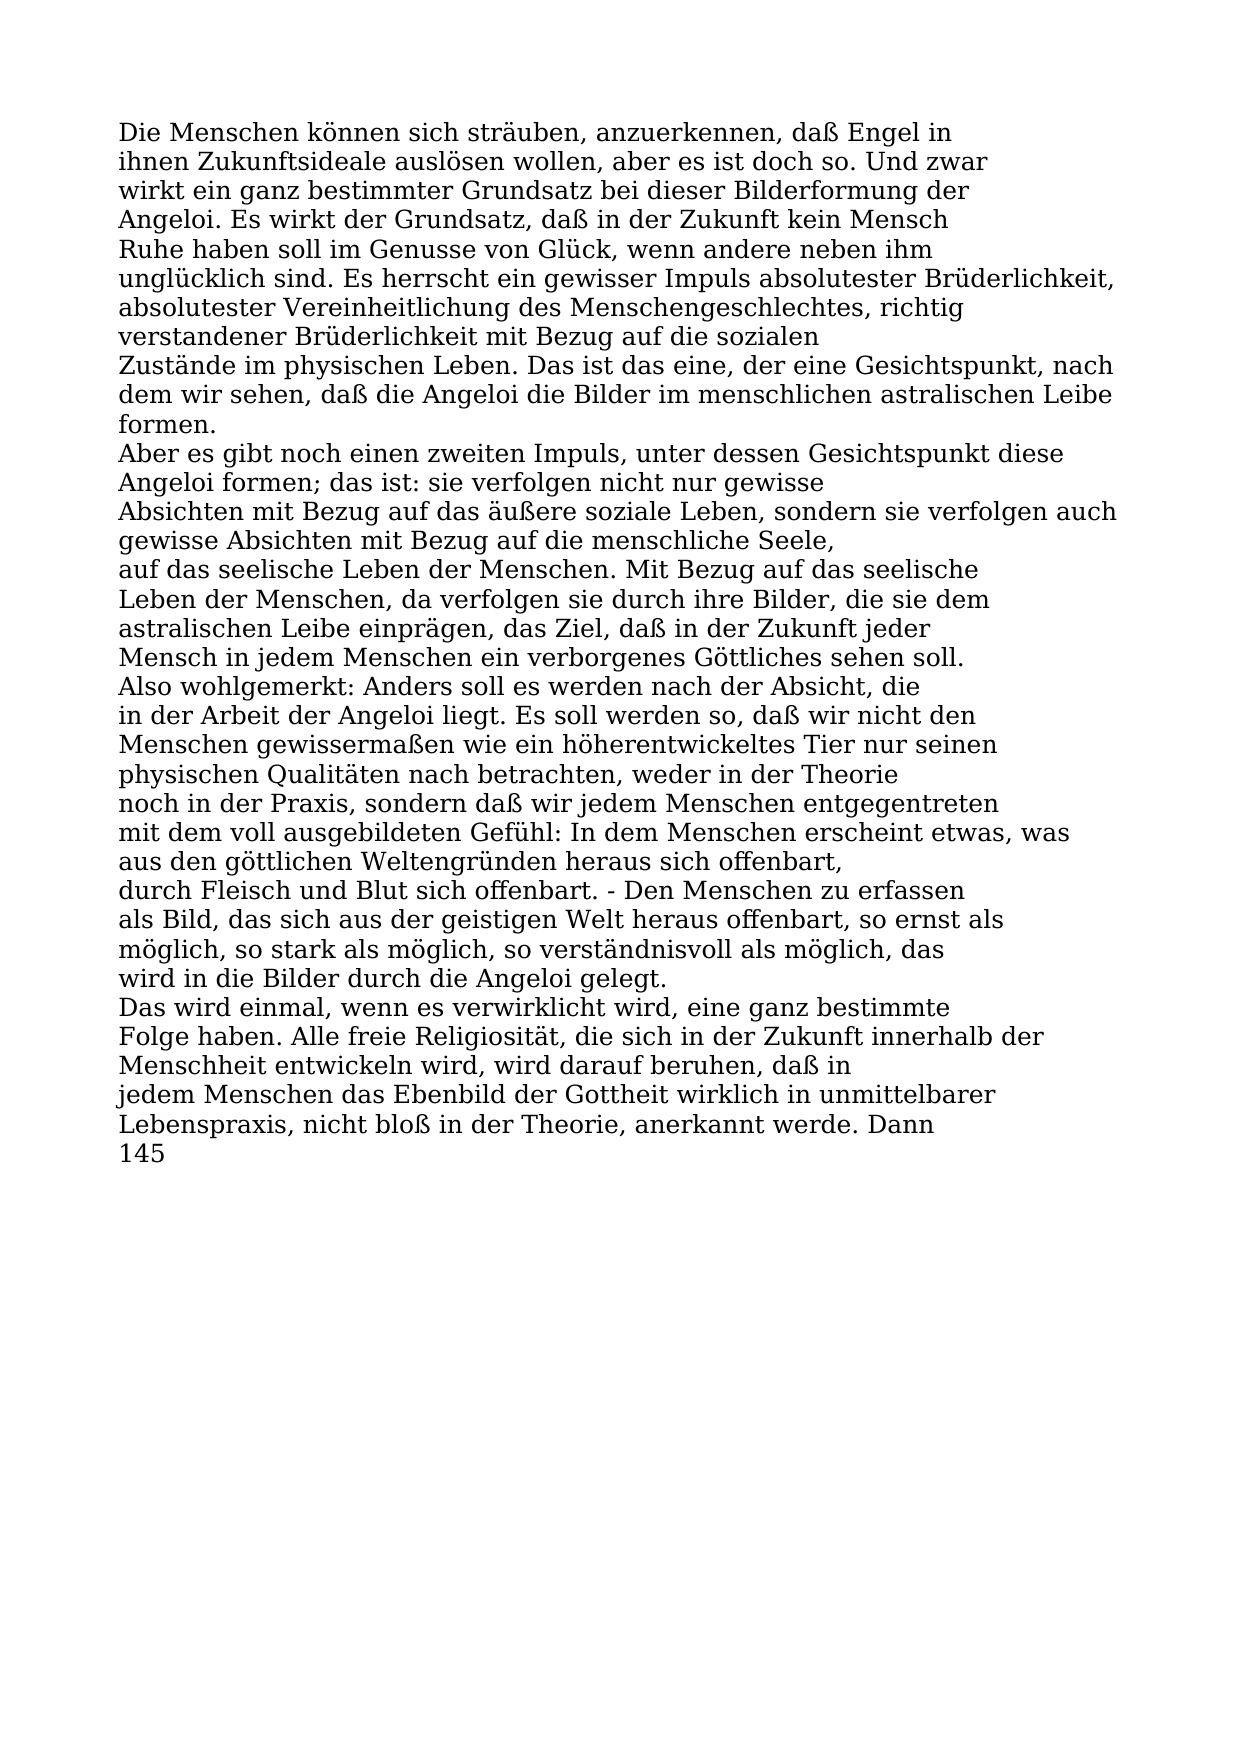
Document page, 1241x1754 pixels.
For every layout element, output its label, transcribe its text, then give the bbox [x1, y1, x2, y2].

text noch in der Praxis, sondern daß wir jedem Menschen entgegentreten [118, 789, 1122, 818]
text Menschen gewissermaßen wie ein höherentwickeltes Tier nur seinen physischen Qualitäten nach betrachten, weder in der Theorie [118, 731, 1122, 789]
text Angeloi. Es wirkt der Grundsatz, daß in der Zukunft kein Mensch [118, 206, 1122, 235]
text Die Menschen können sich sträuben, anzuerkennen, daß Engel in [118, 118, 1122, 147]
text wirkt ein ganz bestimmter Grundsatz bei dieser Bilderformung der [118, 176, 1122, 206]
text Absichten mit Bezug auf das äußere soziale Leben, sondern sie verfolgen auch gewisse Absichten mit Bezug auf die menschliche Seele, [118, 497, 1122, 556]
text auf das seelische Leben der Menschen. Mit Bezug auf das seelische [118, 556, 1122, 585]
text unglücklich sind. Es herrscht ein gewisser Impuls absolutester Brüderlichkeit, absolutester Vereinheitlichung des Menschengeschlechtes, richtig verstandener Brüderlichkeit mit Bezug auf die sozialen [118, 264, 1122, 351]
text jedem Menschen das Ebenbild der Gottheit wirklich in unmittelbarer Lebenspraxis, nicht bloß in der Theorie, anerkannt werde. Dann [118, 1081, 1122, 1139]
text Das wird einmal, wenn es verwirklicht wird, eine ganz bestimmte [118, 993, 1122, 1022]
text Also wohlgemerkt: Anders soll es werden nach der Absicht, die [118, 672, 1122, 701]
text wird in die Bilder durch die Angeloi gelegt. [118, 964, 1122, 993]
text Aber es gibt noch einen zweiten Impuls, unter dessen Gesichtspunkt diese Angeloi formen; das ist: sie verfolgen nicht nur gewisse [118, 439, 1122, 497]
text astralischen Leibe einprägen, das Ziel, daß in der Zukunft jeder [118, 614, 1122, 643]
text Mensch in jedem Menschen ein verborgenes Göttliches sehen soll. [118, 643, 1122, 672]
text Zustände im physischen Leben. Das ist das eine, der eine Gesichtspunkt, nach dem wir sehen, daß die Angeloi die Bilder im menschlichen astralischen Leibe formen. [118, 351, 1122, 439]
text mit dem voll ausgebildeten Gefühl: In dem Menschen erscheint etwas, was aus den göttlichen Weltengründen heraus sich offenbart, [118, 818, 1122, 876]
text ihnen Zukunftsideale auslösen wollen, aber es ist doch so. Und zwar [118, 147, 1122, 176]
text möglich, so stark als möglich, so verständnisvoll als möglich, das [118, 935, 1122, 964]
text Ruhe haben soll im Genusse von Glück, wenn andere neben ihm [118, 235, 1122, 264]
text 145 [118, 1139, 1122, 1168]
text durch Fleisch und Blut sich offenbart. - Den Menschen zu erfassen [118, 876, 1122, 906]
text Leben der Menschen, da verfolgen sie durch ihre Bilder, die sie dem [118, 585, 1122, 614]
text als Bild, das sich aus der geistigen Welt heraus offenbart, so ernst als [118, 906, 1122, 935]
text in der Arbeit der Angeloi liegt. Es soll werden so, daß wir nicht den [118, 701, 1122, 731]
text Folge haben. Alle freie Religiosität, die sich in der Zukunft innerhalb der Menschheit entwickeln wird, wird darauf beruhen, daß in [118, 1022, 1122, 1081]
